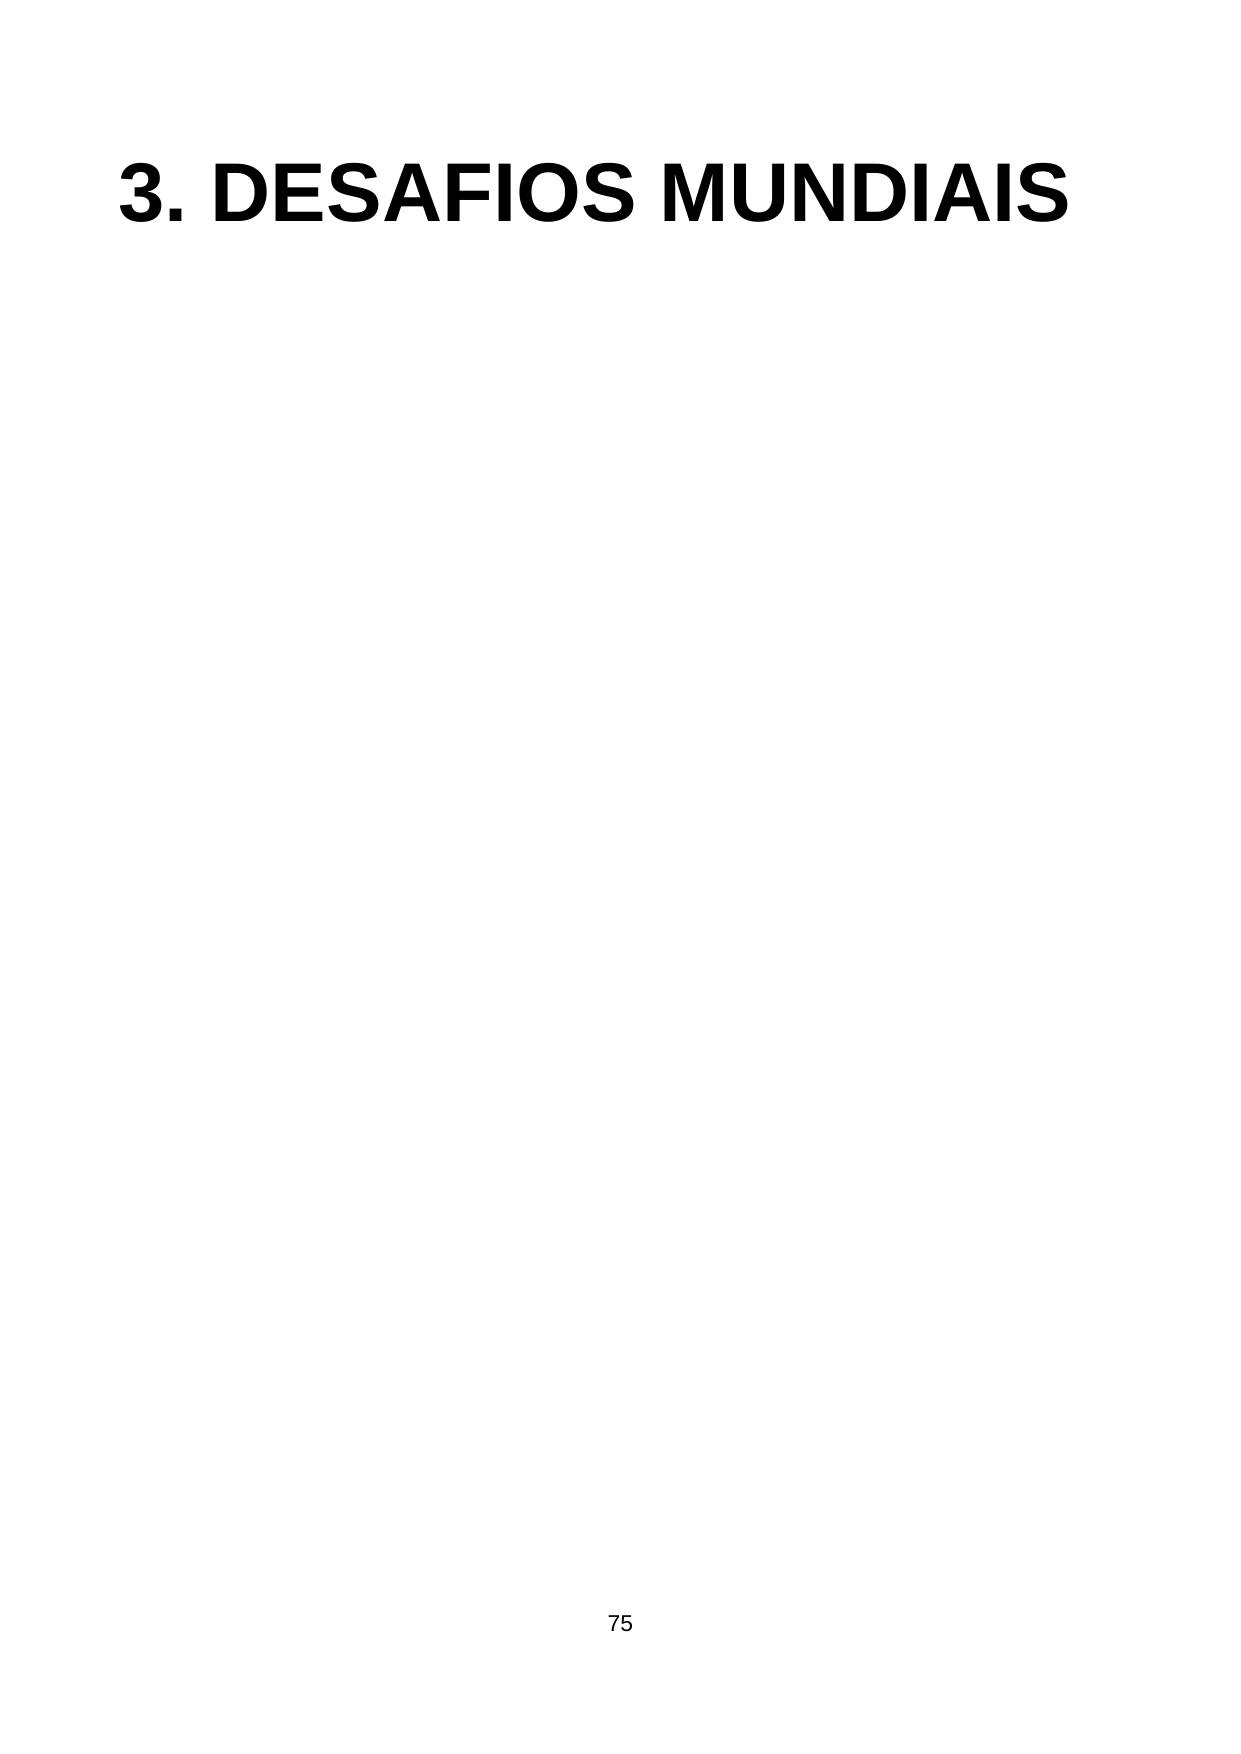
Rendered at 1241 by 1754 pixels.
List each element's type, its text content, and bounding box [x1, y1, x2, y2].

text 3. DESAFIOS MUNDIAIS [118, 143, 1122, 239]
